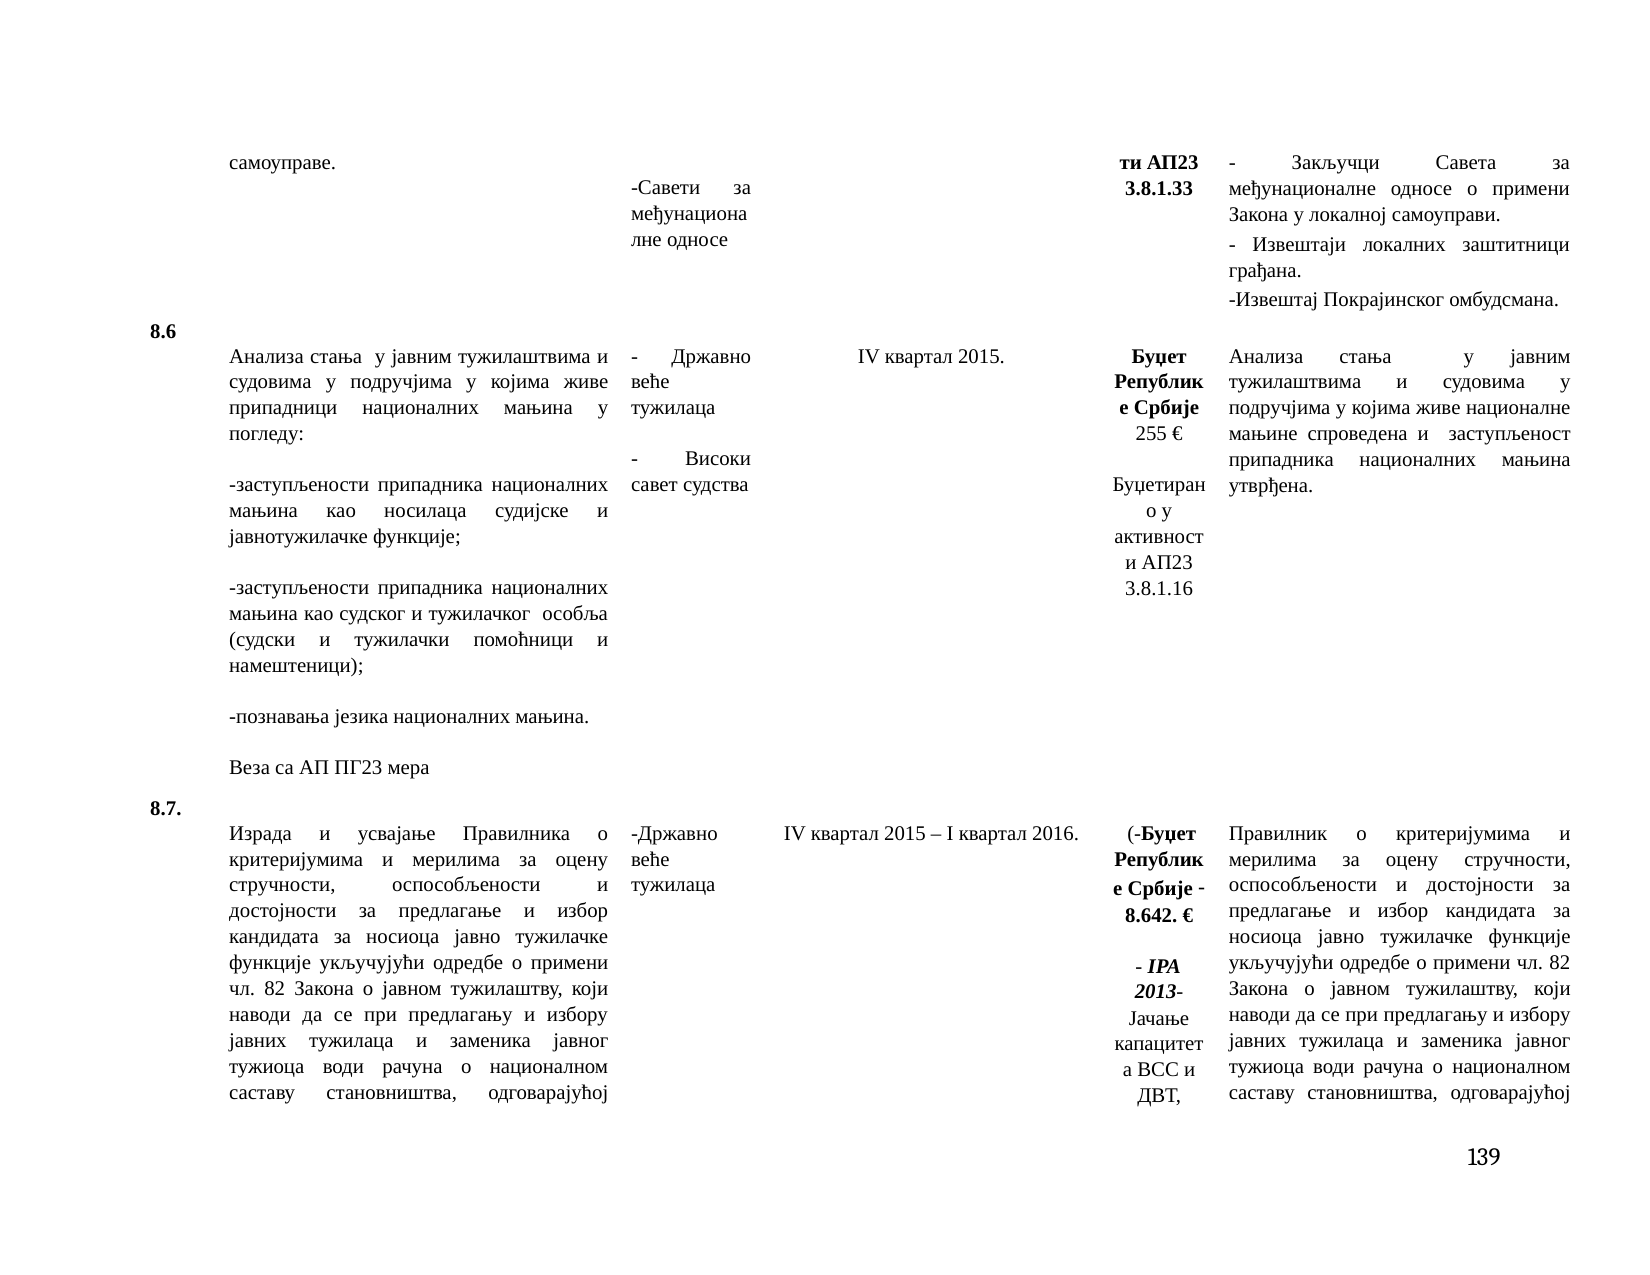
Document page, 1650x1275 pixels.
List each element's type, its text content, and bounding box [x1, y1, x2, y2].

table_cell Анализа стања у јавним тужилаштвима и судовима у подручјима у којима живе националне мањине спроведена и заступљеност припадника националних мањина утврђена. [1217, 319, 1582, 796]
table_cell Буџет Републике Србије 255 € Буџетирано у активности АП23 3.8.1.16 [1101, 319, 1217, 796]
table_cell - Државно веће тужилаца - Високи савет судства [620, 319, 762, 796]
table_cell [139, 150, 218, 318]
table_cell самоуправе. [218, 150, 619, 318]
table_cell -Савети за међунационалне односе [620, 150, 762, 318]
table_cell - Закључци Савета за међунационалне односе о примени Закона у локалној самоуправи. - Извештаји локалних заштитници грађана. -Извештај Покрајинског омбудсмана. [1217, 150, 1582, 318]
table_cell (-Буџет Републике Србије - 8.642. € - IPA 2013-Јачање капацитета ВСС и ДВТ, [1101, 796, 1217, 1107]
table_cell [762, 150, 1101, 318]
table_cell 8.6 [139, 319, 218, 796]
table_cell ти АП23 3.8.1.33 [1101, 150, 1217, 318]
table_cell -Државно веће тужилаца [620, 796, 762, 1107]
table_cell IV квартал 2015 – I квартал 2016. [762, 796, 1101, 1107]
table_cell IV квартал 2015. [762, 319, 1101, 796]
table_cell 8.7. [139, 796, 218, 1107]
table_cell Правилник о критеријумима и мерилима за оцену стручности, оспособљености и достојности за предлагање и избор кандидата за носиоца јавно тужилачке функције укључујући одредбе о примени чл. 82 Закона о јавном тужилаштву, који наводи да се при предлагању и избору јавних тужилаца и заменика јавног тужиоца води рачуна о националном саставу становништва, одговарајућој [1217, 796, 1582, 1107]
table_cell Израда и усвајање Правилника о критеријумима и мерилима за оцену стручности, оспособљености и достојности за предлагање и избор кандидата за носиоца јавно тужилачке функције укључујући одредбе о примени чл. 82 Закона о јавном тужилаштву, који наводи да се при предлагању и избору јавних тужилаца и заменика јавног тужиоца води рачуна о националном саставу становништва, одговарајућој [218, 796, 619, 1107]
table_cell Анализа стања у јавним тужилаштвима и судовима у подручјима у којима живе припадници националних мањина у погледу: -заступљености припадника националних мањина као носилаца судијске и јавнотужилачке функције; -заступљености припадника националних мањина као судског и тужилачког особља (судски и тужилачки помоћници и намештеници); -познавања језика националних мањина. Веза са АП ПГ23 мера [218, 319, 619, 796]
